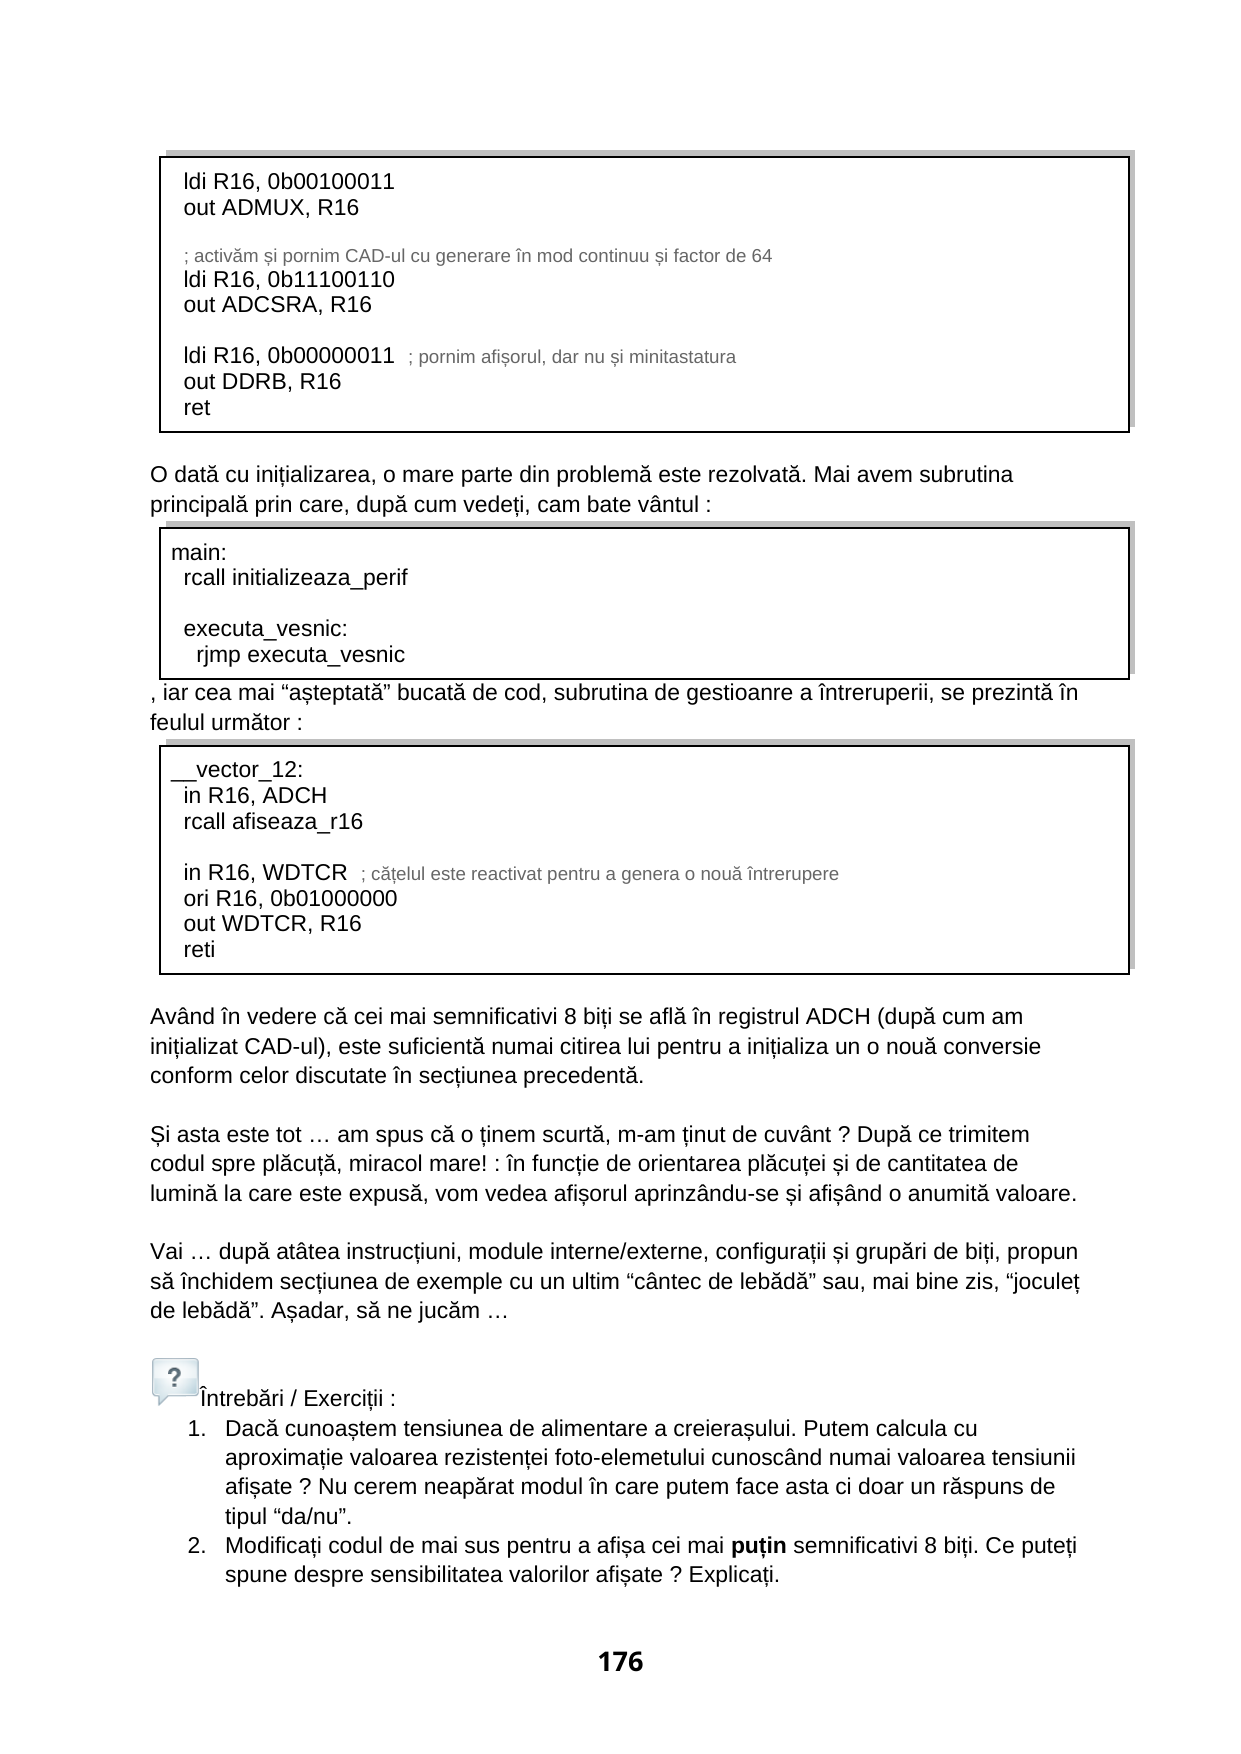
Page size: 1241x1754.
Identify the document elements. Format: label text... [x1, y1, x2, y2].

table_header ldi R16, 0b00100011 out ADMUX, R16 ; activăm și pornim CAD-ul cu generare în mod continuu și factor de 64 ldi R16, 0b11100110 out ADCSRA, R16 ldi R16, 0b00000011 ; pornim afișorul, dar nu și minitastatura out DDRB, R16 ret [161, 158, 1128, 431]
list Modificați codul de mai sus pentru a afișa cei mai puțin semnificativi 8 biți. Ce puteți spune despre sensibilitatea valorilor afișate ? Explicați. [187, 1533, 1091, 1588]
text O dată cu inițializarea, o mare parte din problemă este rezolvată. Mai avem subrutina principală prin care, după cum vedeți, cam bate vântul : [150, 462, 1091, 517]
text Vai … după atâtea instrucțiuni, module interne/externe, configurații și grupări de biți, propun să închidem secțiunea de exemple cu un ultim “cântec de lebădă” sau, mai bine zis, “joculeț de lebădă”. Așadar, să ne jucăm … [150, 1239, 1091, 1323]
list Dacă cunoaștem tensiunea de alimentare a creierașului. Putem calcula cu aproximație valoarea rezistenței foto-elemetului cunoscând numai valoarea tensiunii afișate ? Nu cerem neapărat modul în care putem face asta ci doar un răspuns de tipul “da/nu”. [187, 1415, 1091, 1529]
table_header main: rcall initializeaza_perif executa_vesnic: rjmp executa_vesnic [161, 529, 1128, 678]
text Și asta este tot … am spus că o ținem scurtă, m-am ținut de cuvânt ? După ce trimitem codul spre plăcuță, miracol mare! : în funcție de orientarea plăcuței și de cantitatea de lumină la care este expusă, vom vedea afișorul aprinzându-se și afișând o anumită valoare. [150, 1122, 1091, 1206]
text , iar cea mai “așteptată” bucată de cod, subrutina de gestioanre a întreruperii, se prezintă în feulul următor : [150, 680, 1091, 735]
text Întrebări / Exerciții : [150, 1382, 1091, 1411]
text Având în vedere că cei mai semnificativi 8 biți se află în registrul ADCH (după cum am inițializat CAD-ul), este suficientă numai citirea lui pentru a inițializa un o nouă conversie conform celor discutate în secțiunea precedentă. [150, 1004, 1091, 1088]
picture [150, 1356, 200, 1407]
table_header __vector_12: in R16, ADCH rcall afiseaza_r16 in R16, WDTCR ; cățelul este reactivat pentru a genera o nouă întrerupere ori R16, 0b01000000 out WDTCR, R16 reti [161, 747, 1128, 973]
